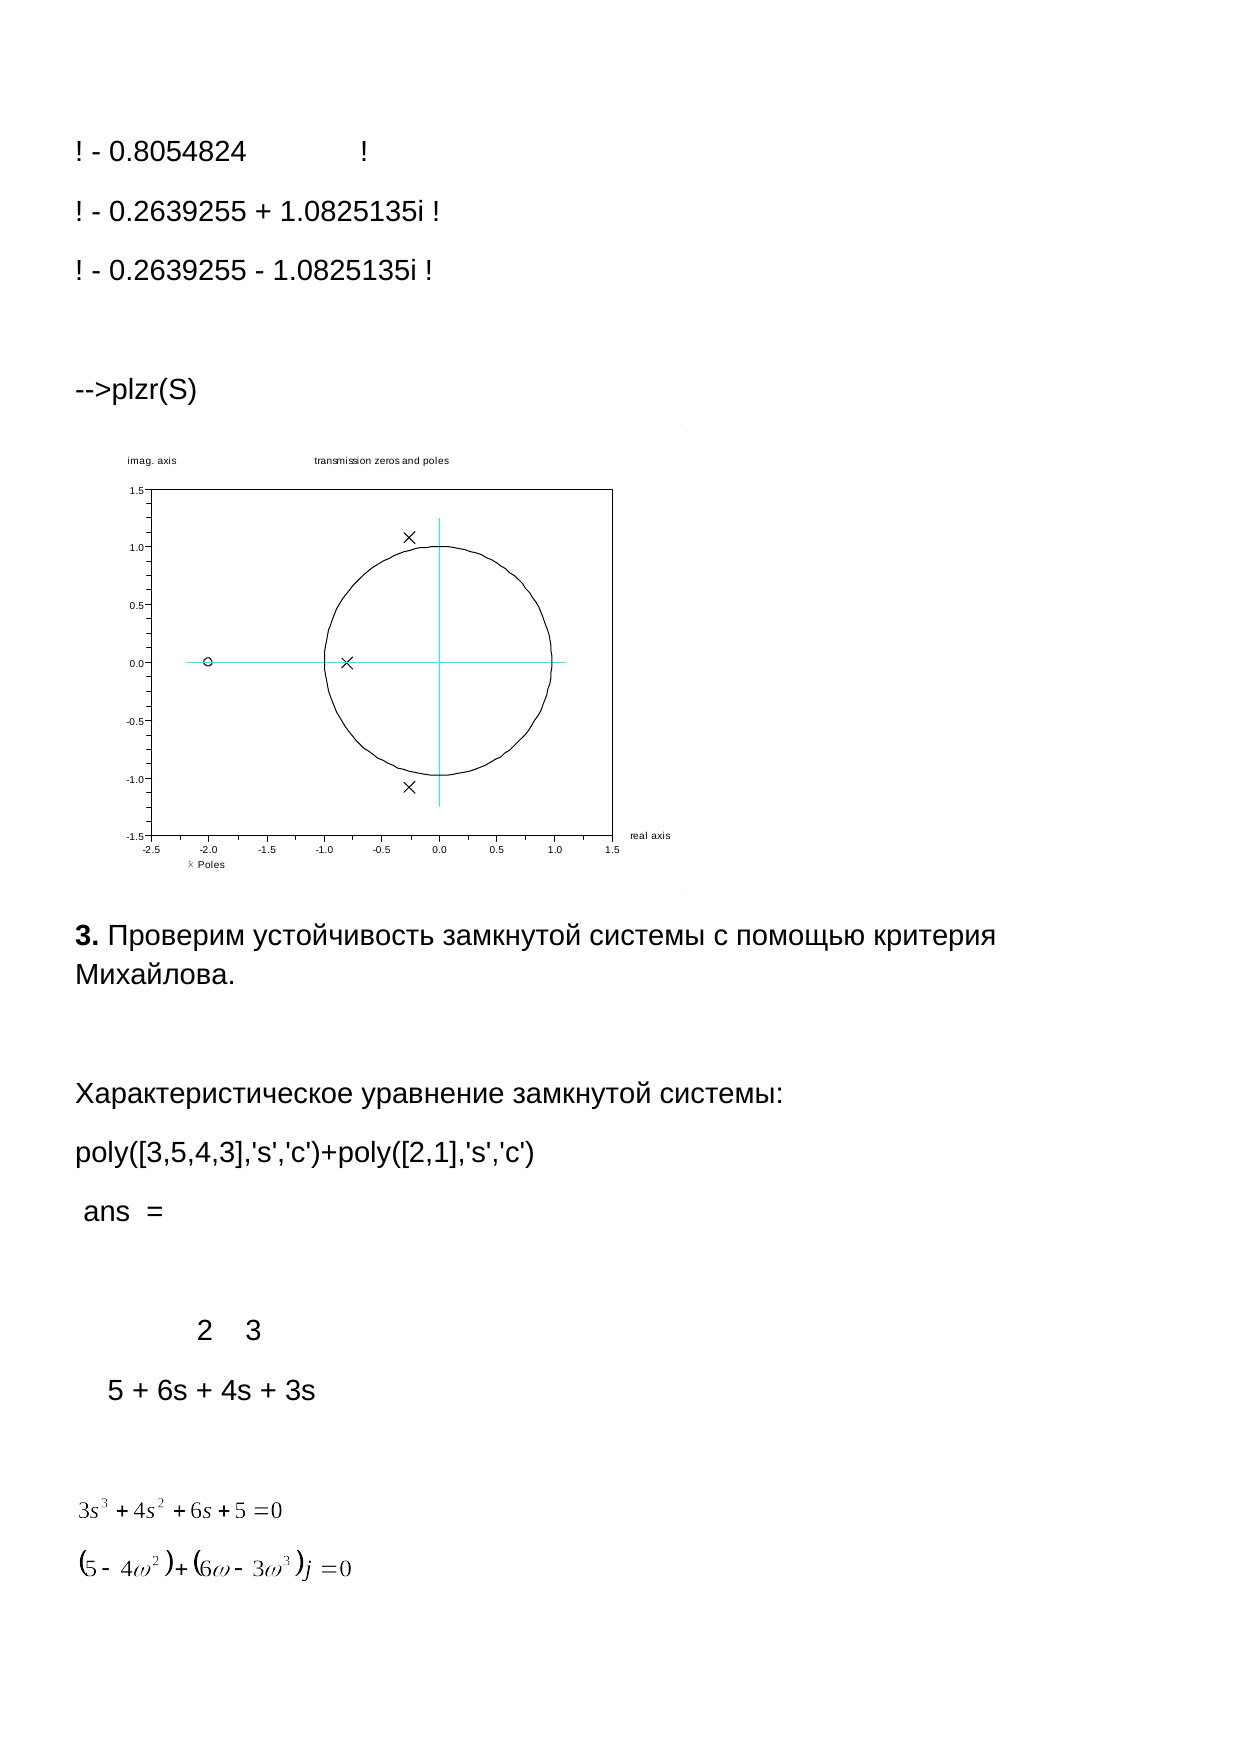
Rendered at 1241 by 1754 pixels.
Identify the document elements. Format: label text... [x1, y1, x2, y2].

text ! - 0.2639255 + 1.0825135i ! [75, 194, 1165, 227]
text 2 3 [75, 1313, 1165, 1347]
text ! - 0.8054824 ! [75, 134, 1165, 168]
text poly([3,5,4,3],'s','c')+poly([2,1],'s','c') [75, 1135, 1165, 1169]
text ans = [75, 1194, 1165, 1228]
text 5 + 6s + 4s + 3s [75, 1373, 1165, 1406]
text -->plzr(S) [75, 372, 1165, 405]
text ! - 0.2639255 - 1.0825135i ! [75, 253, 1165, 287]
text 3. Проверим устойчивость замкнутой системы с помощью критерия Михайлова. [75, 918, 1165, 991]
text Характеристическое уравнение замкнутой системы: [75, 1076, 1165, 1109]
